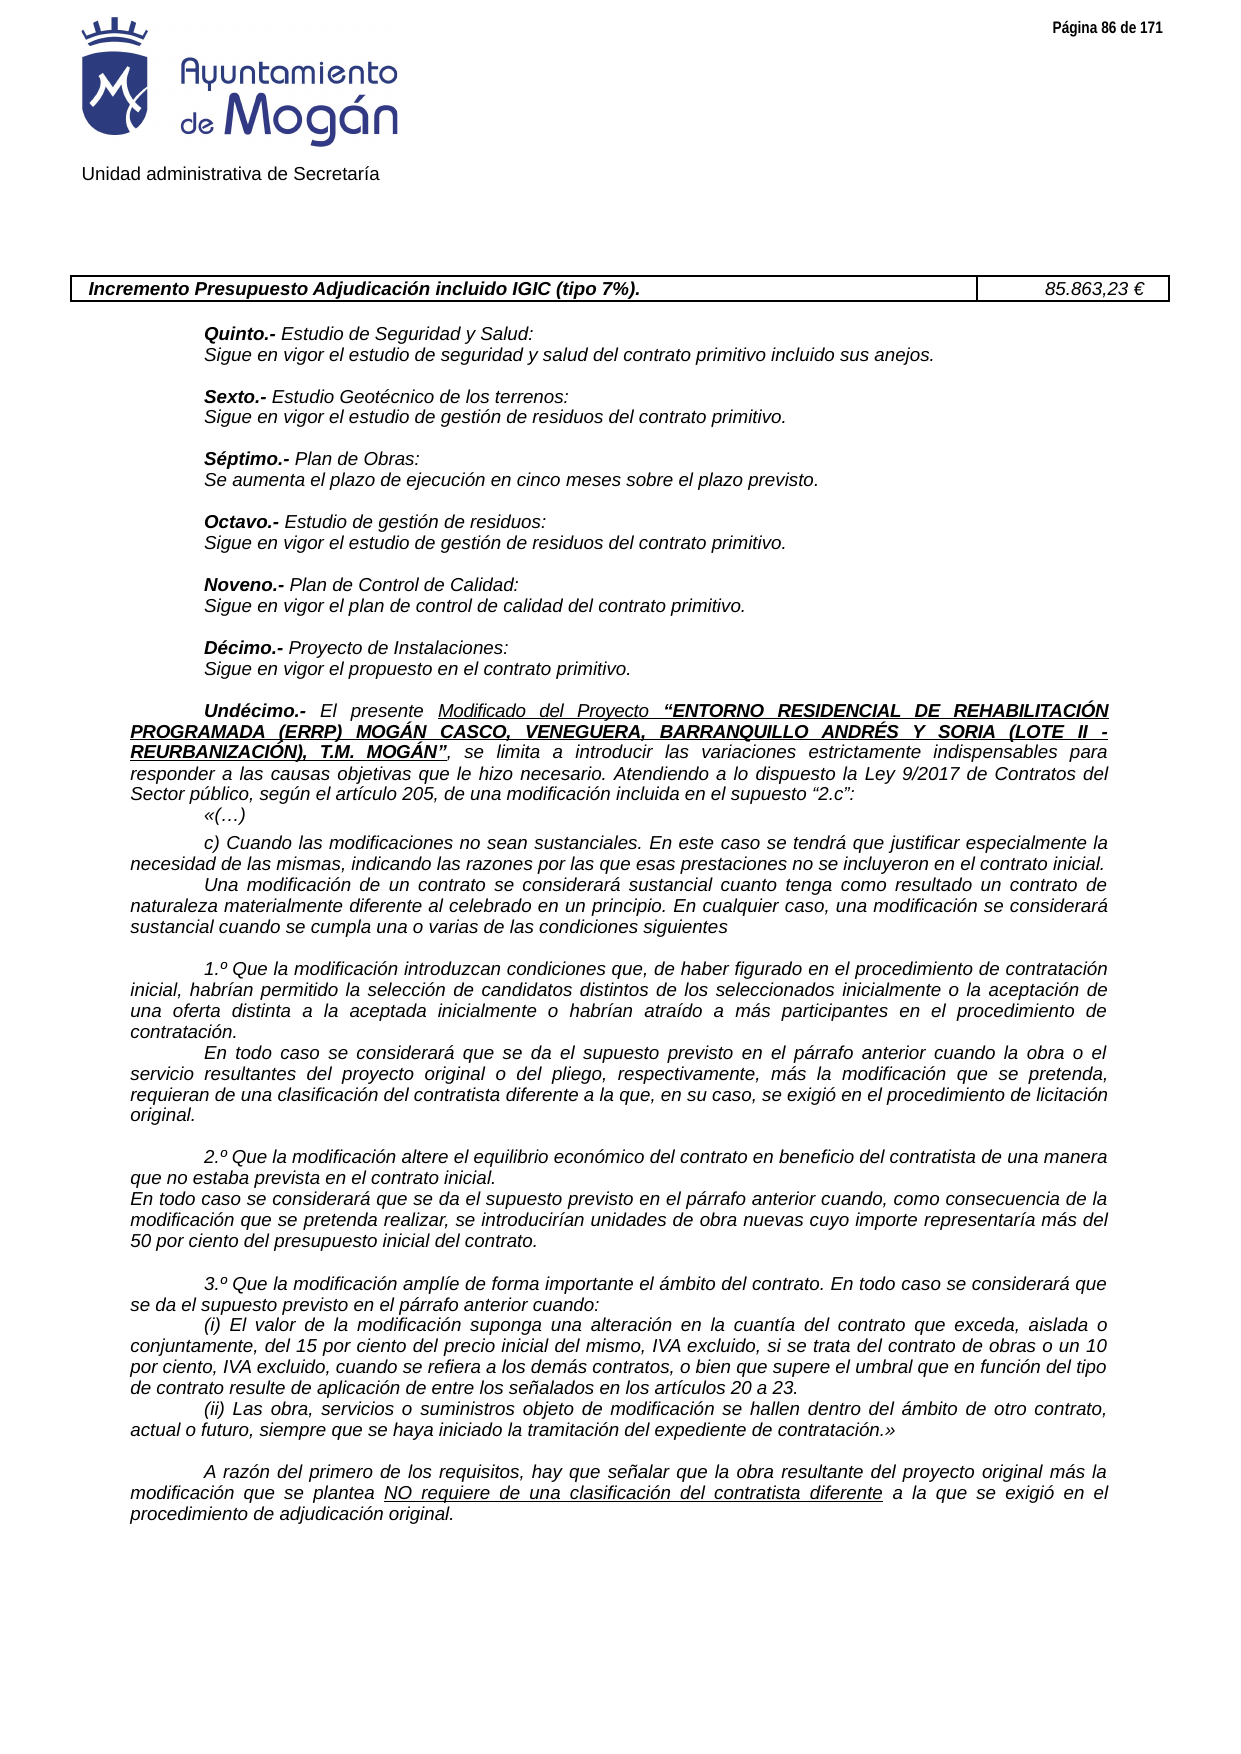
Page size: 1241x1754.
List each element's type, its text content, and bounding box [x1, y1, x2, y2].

text 1.º Que la modificación introduzcan condiciones que, de haber figurado en el procedimiento de contratación inicial, habrían permitido la selección de candidatos distintos de los seleccionados inicialmente o la aceptación de una oferta distinta a la aceptada inicialmente o habrían atraído a más participantes en el procedimiento de contratación. [130, 958, 1110, 1042]
text Décimo.- Proyecto de Instalaciones: [130, 637, 1110, 658]
text (i) El valor de la modificación suponga una alteración en la cuantía del contrato que exceda, aislada o conjuntamente, del 15 por ciento del precio inicial del mismo, IVA excluido, si se trata del contrato de obras o un 10 por ciento, IVA excluido, cuando se refiera a los demás contratos, o bien que supere el umbral que en función del tipo de contrato resulte de aplicación de entre los señalados en los artículos 20 a 23. [130, 1315, 1110, 1399]
text Séptimo.- Plan de Obras: [130, 449, 1110, 470]
text (ii) Las obra, servicios o suministros objeto de modificación se hallen dentro del ámbito de otro contrato, actual o futuro, siempre que se haya iniciado la tramitación del expediente de contratación.» [130, 1399, 1110, 1441]
text Quinto.- Estudio de Seguridad y Salud: [130, 323, 1110, 344]
text Sigue en vigor el estudio de gestión de residuos del contrato primitivo. [130, 533, 1110, 553]
text Octavo.- Estudio de gestión de residuos: [130, 512, 1110, 533]
text 3.º Que la modificación amplíe de forma importante el ámbito del contrato. En todo caso se considerará que se da el supuesto previsto en el párrafo anterior cuando: [130, 1273, 1110, 1315]
text 2.º Que la modificación altere el equilibrio económico del contrato en beneficio del contratista de una manera que no estaba prevista en el contrato inicial. [130, 1147, 1110, 1189]
text Sexto.- Estudio Geotécnico de los terrenos: [130, 386, 1110, 407]
text Sigue en vigor el estudio de gestión de residuos del contrato primitivo. [130, 407, 1110, 428]
text Undécimo.- El presente Modificado del Proyecto “ENTORNO RESIDENCIAL DE REHABILITACIÓN PROGRAMADA (ERRP) MOGÁN CASCO, VENEGUERA, BARRANQUILLO ANDRÉS Y SORIA (LOTE II - REURBANIZACIÓN), T.M. MOGÁN”, se limita a introducir las variaciones estrictamente indispensables para responder a las causas objetivas que le hizo necesario. Atendiendo a lo dispuesto la Ley 9/2017 de Contratos del Sector público, según el artículo 205, de una modificación incluida en el supuesto “2.c”: [130, 700, 1110, 805]
picture [81, 17, 398, 153]
text Una modificación de un contrato se considerará sustancial cuanto tenga como resultado un contrato de naturaleza materialmente diferente al celebrado en un principio. En cualquier caso, una modificación se considerará sustancial cuando se cumpla una o varias de las condiciones siguientes [130, 874, 1110, 937]
text Sigue en vigor el estudio de seguridad y salud del contrato primitivo incluido sus anejos. [130, 344, 1110, 365]
text A razón del primero de los requisitos, hay que señalar que la obra resultante del proyecto original más la modificación que se plantea NO requiere de una clasificación del contratista diferente a la que se exigió en el procedimiento de adjudicación original. [130, 1461, 1110, 1524]
text Sigue en vigor el plan de control de calidad del contrato primitivo. [130, 595, 1110, 616]
text En todo caso se considerará que se da el supuesto previsto en el párrafo anterior cuando la obra o el servicio resultantes del proyecto original o del pliego, respectivamente, más la modificación que se pretenda, requieran de una clasificación del contratista diferente a la que, en su caso, se exigió en el procedimiento de licitación original. [130, 1042, 1110, 1126]
text Se aumenta el plazo de ejecución en cinco meses sobre el plazo previsto. [130, 470, 1110, 491]
text «(…) [130, 805, 1110, 826]
table_cell 85.863,23 € [978, 277, 1168, 300]
text Noveno.- Plan de Control de Calidad: [130, 574, 1110, 595]
text c) Cuando las modificaciones no sean sustanciales. En este caso se tendrá que justificar especialmente la necesidad de las mismas, indicando las razones por las que esas prestaciones no se incluyeron en el contrato inicial. [130, 833, 1110, 874]
table_cell Incremento Presupuesto Adjudicación incluido IGIC (tipo 7%). [72, 277, 976, 300]
text En todo caso se considerará que se da el supuesto previsto en el párrafo anterior cuando, como consecuencia de la modificación que se pretenda realizar, se introducirían unidades de obra nuevas cuyo importe representaría más del 50 por ciento del presupuesto inicial del contrato. [130, 1189, 1110, 1251]
text Sigue en vigor el propuesto en el contrato primitivo. [130, 658, 1110, 679]
